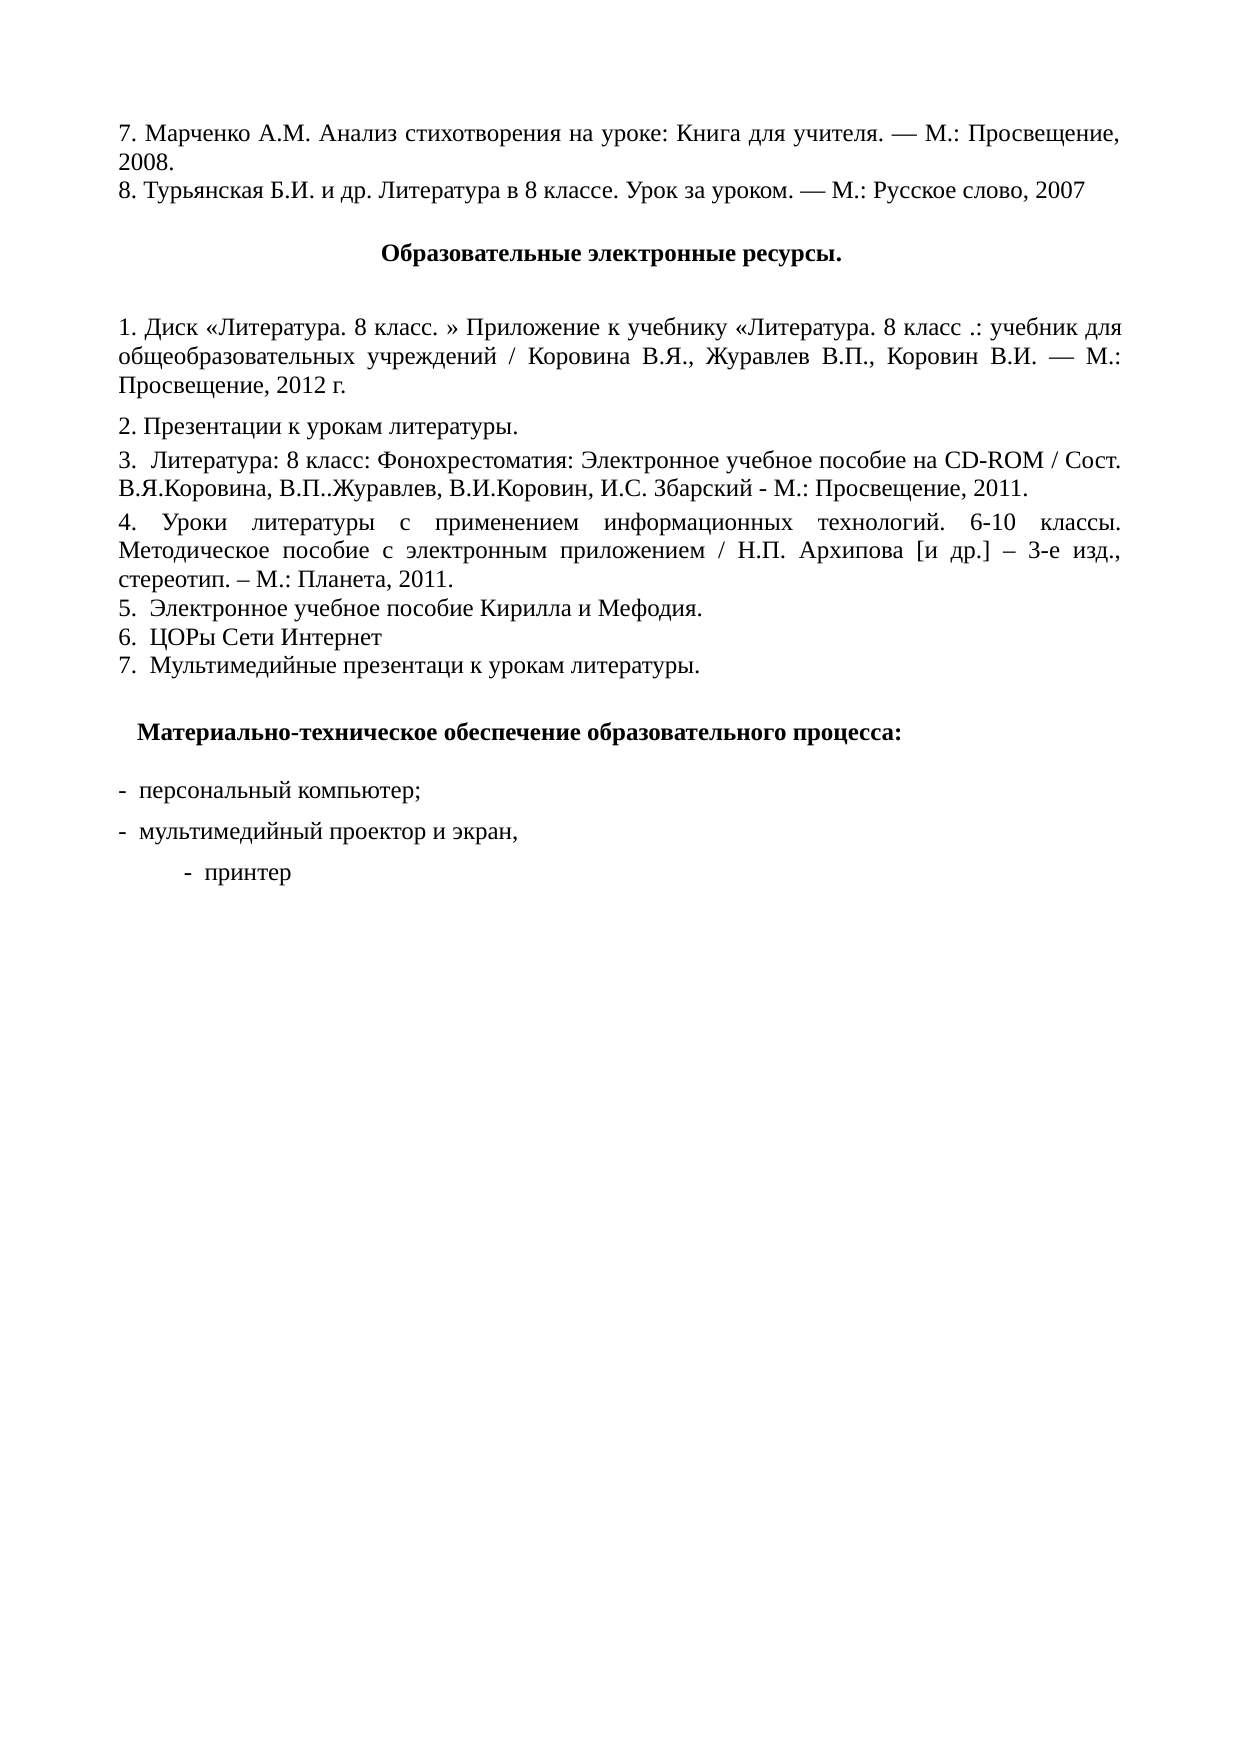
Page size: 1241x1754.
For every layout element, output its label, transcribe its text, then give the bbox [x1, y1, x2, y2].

text - мультимедийный проектор и экран, [118, 816, 1122, 845]
text - персональный компьютер; [118, 775, 1122, 804]
text - принтер [118, 857, 1122, 886]
text 6. ЦОРы Сети Интернет [118, 622, 1122, 651]
text 3. Литература: 8 класс: Фонохрестоматия: Электронное учебное пособие на CD-ROM / Сост. В.Я.Коровина, В.П..Журавлев, В.И.Коровин, И.С. Збарский - М.: Просвещение, 2011. [118, 445, 1122, 502]
text 4. Уроки литературы с применением информационных технологий. 6-10 классы. Методическое пособие с электронным приложением / Н.П. Архипова [и др.] – 3-е изд., стереотип. – М.: Планета, 2011. [118, 507, 1122, 593]
text 1. Диск «Литература. 8 класс. » Приложение к учебнику «Литература. 8 класс .: учебник для общеобразовательных учреждений / Коровина В.Я., Журавлев В.П., Коровин В.И. — М.: Просвещение, 2012 г. [118, 312, 1122, 399]
text 2. Презентации к урокам литературы. [118, 411, 1122, 440]
text 5. Электронное учебное пособие Кирилла и Мефодия. [118, 593, 1122, 622]
text Образовательные электронные ресурсы. [118, 238, 1122, 267]
text 7. Мультимедийные презентаци к урокам литературы. [118, 651, 1122, 679]
text Материально-техническое обеспечение образовательного процесса: [118, 717, 1122, 746]
text 8. Турьянская Б.И. и др. Литература в 8 классе. Урок за уроком. — М.: Русское слово, 2007 [118, 176, 1122, 204]
text 7. Марченко А.М. Анализ стихотворения на уроке: Книга для учителя. — М.: Просвещение, 2008. [118, 118, 1122, 176]
